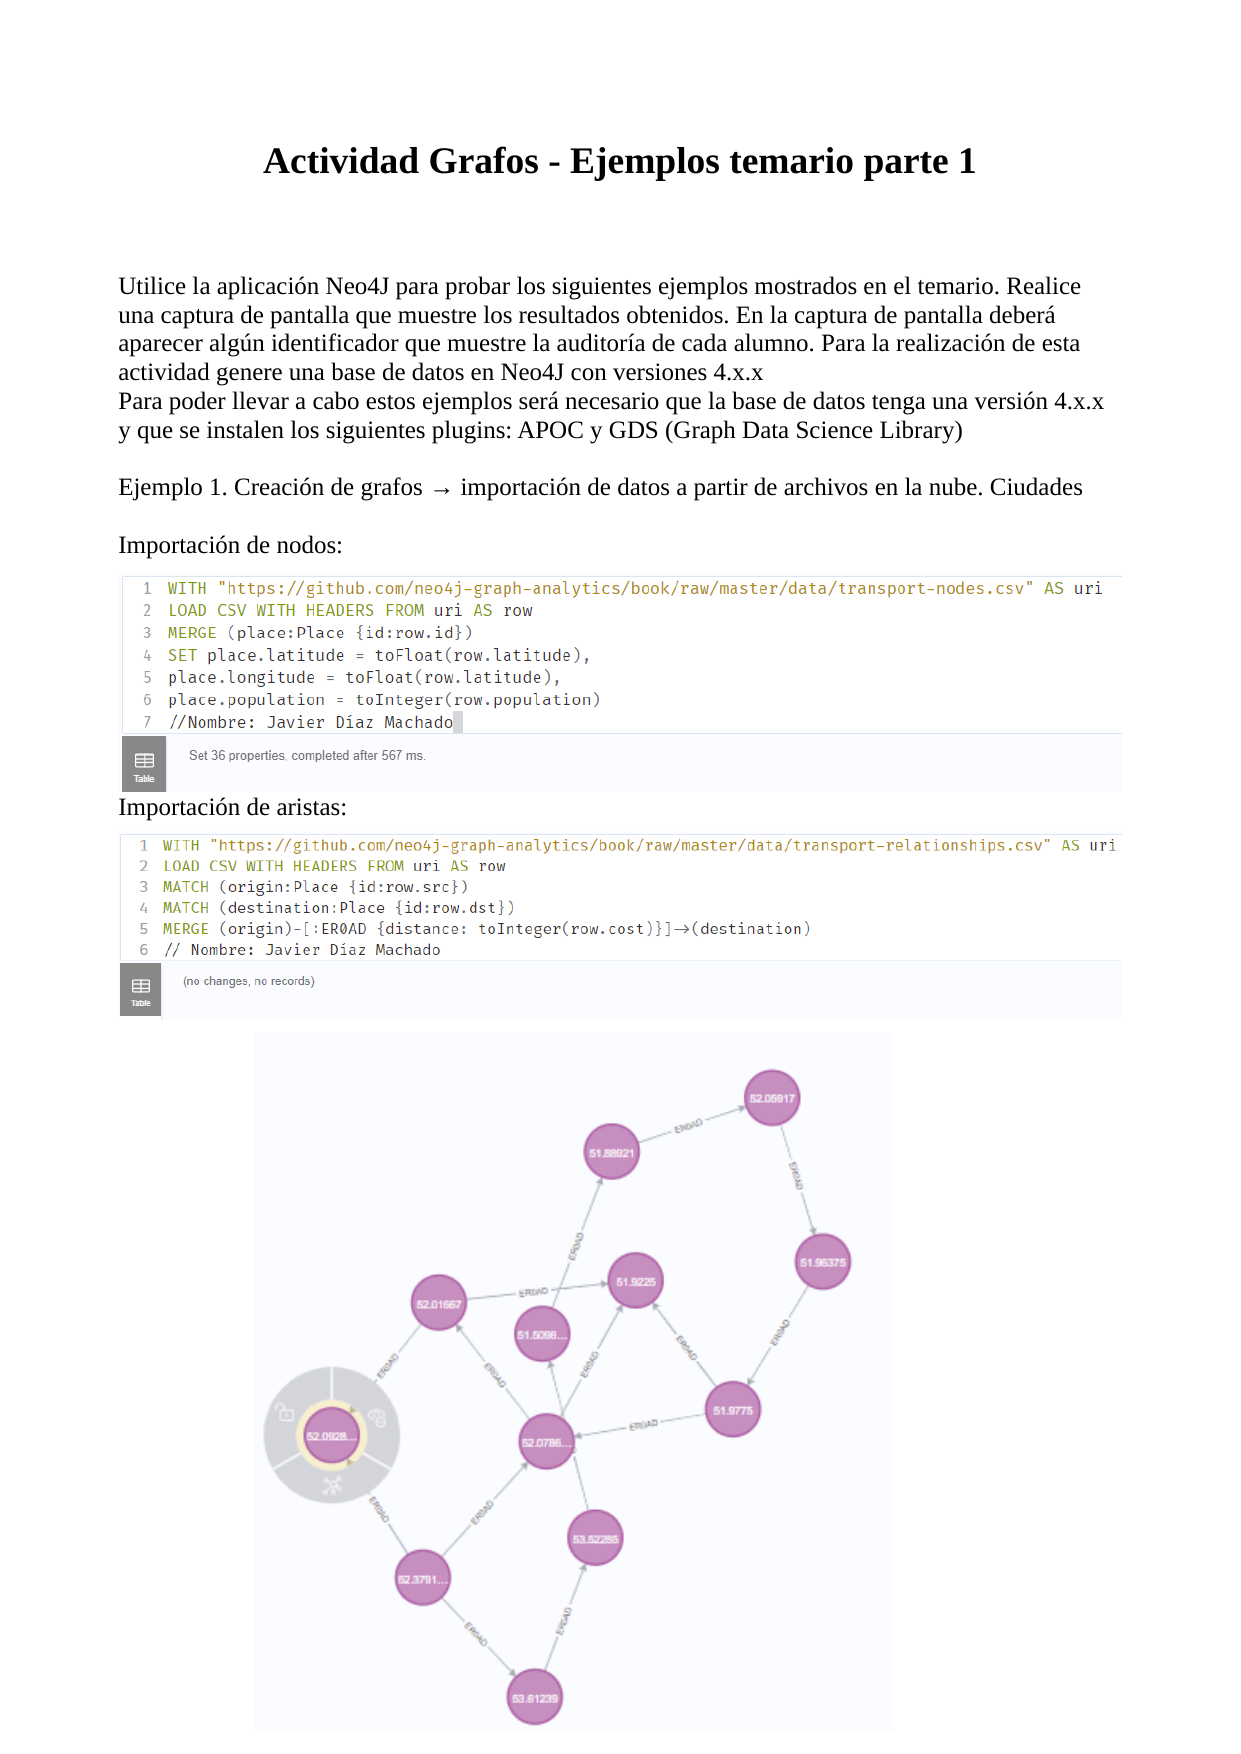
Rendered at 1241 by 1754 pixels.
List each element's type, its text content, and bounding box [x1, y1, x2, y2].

text Importación de nodos: [118, 530, 1122, 558]
text Importación de aristas: [118, 792, 1122, 821]
text Ejemplo 1. Creación de grafos → importación de datos a partir de archivos en la nube. Ciudades [118, 472, 1122, 501]
picture [118, 831, 1123, 1020]
subtitle Actividad Grafos - Ejemplos temario parte 1 [118, 139, 1122, 182]
text Para poder llevar a cabo estos ejemplos será necesario que la base de datos tenga una versión 4.x.x y que se instalen los siguientes plugins: APOC y GDS (Graph Data Science Library) [118, 386, 1122, 443]
text Utilice la aplicación Neo4J para probar los siguientes ejemplos mostrados en el temario. Realice una captura de pantalla que muestre los resultados obtenidos. En la captura de pantalla deberá aparecer algún identificador que muestre la auditoría de cada alumno. Para la realización de esta actividad genere una base de datos en Neo4J con versiones 4.x.x [118, 271, 1122, 386]
picture [254, 1032, 894, 1732]
text [118, 558, 1122, 572]
picture [118, 572, 1123, 792]
